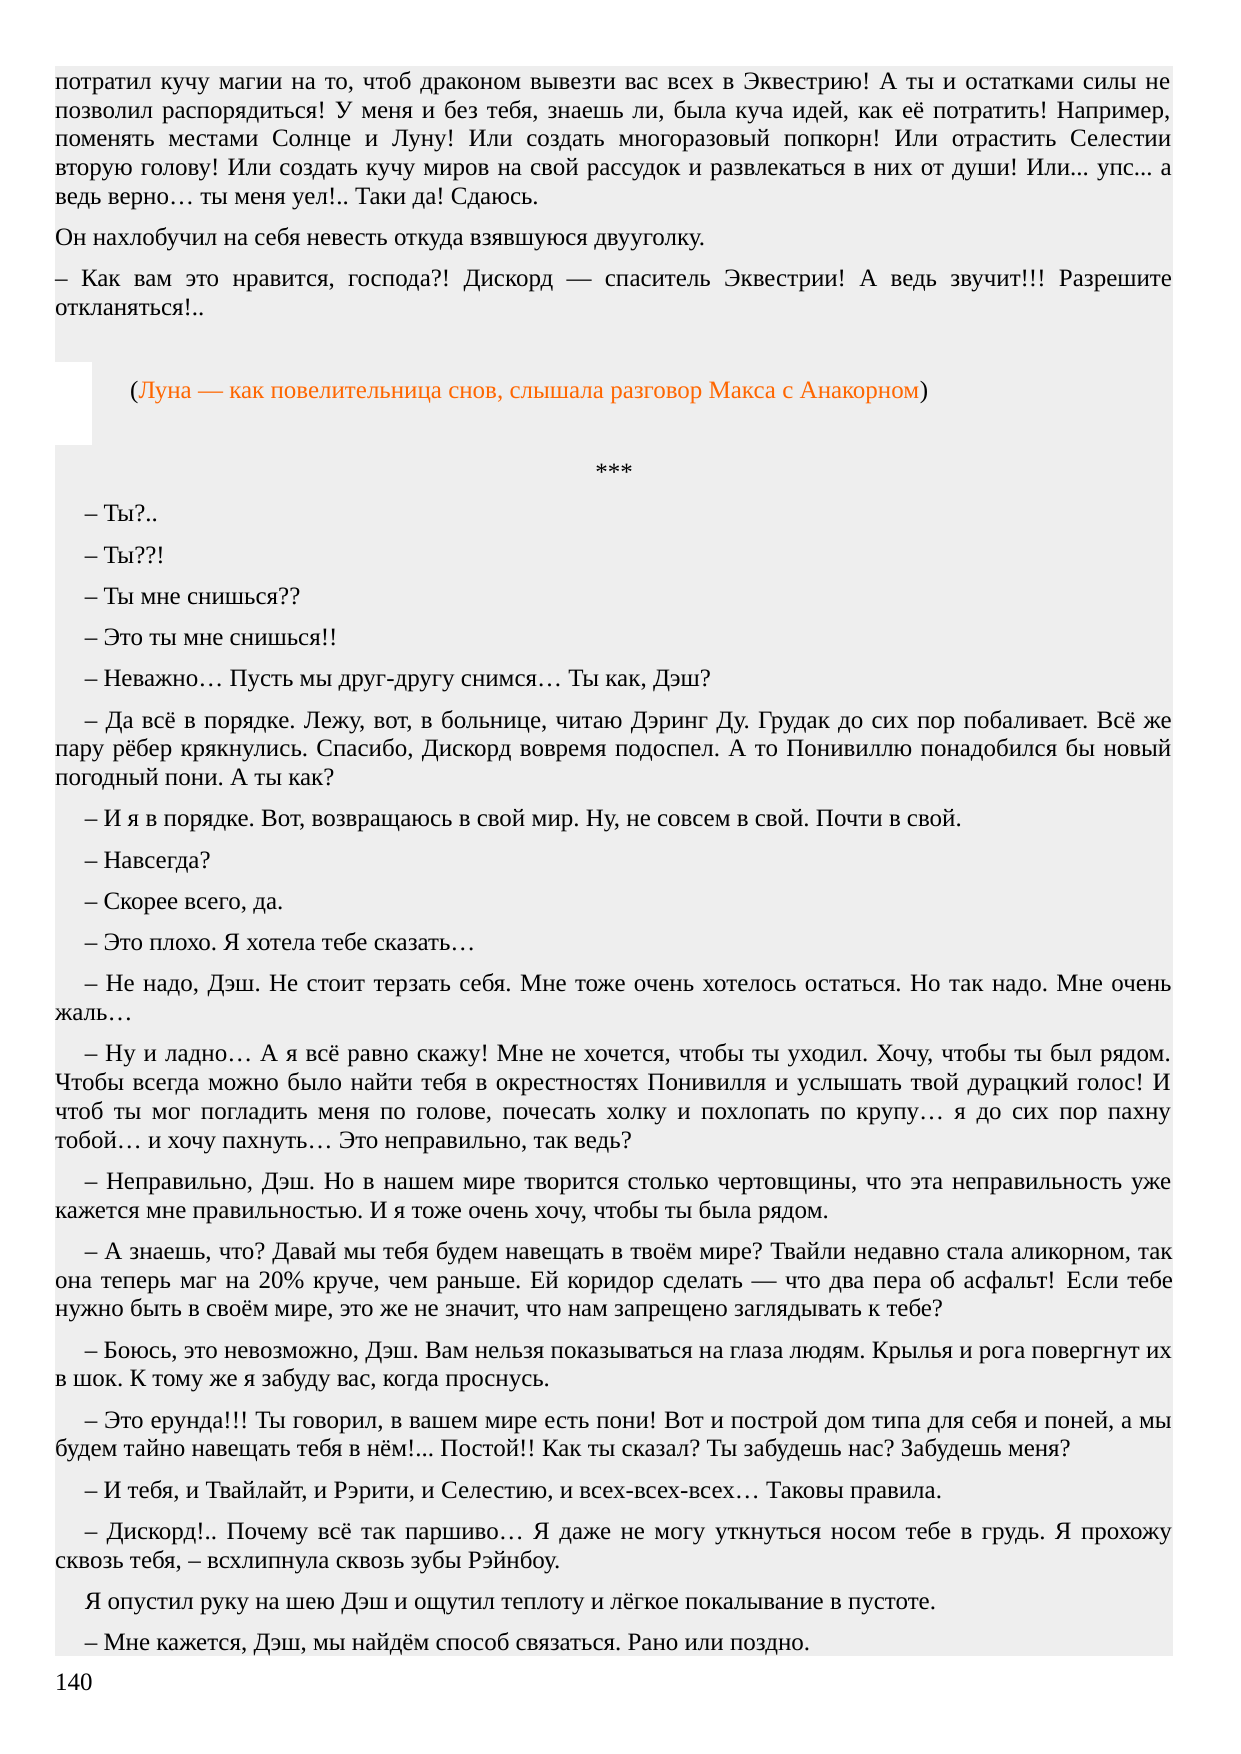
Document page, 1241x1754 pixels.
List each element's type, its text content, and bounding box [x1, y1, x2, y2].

text – Как вам это нравится, господа?! Дискорд — спаситель Эквестрии! А ведь звучит!!! Разрешите откланяться!.. [55, 263, 1173, 321]
text – Ты мне снишься?? [55, 581, 1173, 610]
list (Луна — как повелительница снов, слышала разговор Макса с Анакорном) [92, 375, 1173, 403]
text – Боюсь, это невозможно, Дэш. Вам нельзя показываться на глаза людям. Крылья и рога повергнут их в шок. К тому же я забуду вас, когда проснусь. [55, 1335, 1173, 1392]
text – Мне кажется, Дэш, мы найдём способ связаться. Рано или поздно. [55, 1627, 1173, 1656]
text Он нахлобучил на себя невесть откуда взявшуюся двууголку. [55, 222, 1173, 251]
text – Ты??! [55, 540, 1173, 568]
text – Навсегда? [55, 845, 1173, 873]
text – Ну и ладно… А я всё равно скажу! Мне не хочется, чтобы ты уходил. Хочу, чтобы ты был рядом. Чтобы всегда можно было найти тебя в окрестностях Понивилля и услышать твой дурацкий голос! И чтоб ты мог погладить меня по голове, почесать холку и похлопать по крупу… я до сих пор пахну тобой… и хочу пахнуть… Это неправильно, так ведь? [55, 1038, 1173, 1153]
text *** [55, 457, 1173, 486]
text – Это ты мне снишься!! [55, 622, 1173, 651]
text – Неважно… Пусть мы друг-другу снимся… Ты как, Дэш? [55, 663, 1173, 692]
text – Не надо, Дэш. Не стоит терзать себя. Мне тоже очень хотелось остаться. Но так надо. Мне очень жаль… [55, 968, 1173, 1026]
text – И я в порядке. Вот, возвращаюсь в свой мир. Ну, не совсем в свой. Почти в свой. [55, 803, 1173, 832]
text – Да всё в порядке. Лежу, вот, в больнице, читаю Дэринг Ду. Грудак до сих пор побаливает. Всё же пару рёбер крякнулись. Спасибо, Дискорд вовремя подоспел. А то Понивиллю понадобился бы новый погодный пони. А ты как? [55, 705, 1173, 791]
text – Это плохо. Я хотела тебе сказать… [55, 927, 1173, 956]
text – Скорее всего, да. [55, 886, 1173, 915]
text Я опустил руку на шею Дэш и ощутил теплоту и лёгкое покалывание в пустоте. [55, 1586, 1173, 1615]
text – А знаешь, что? Давай мы тебя будем навещать в твоём мире? Твайли недавно стала аликорном, так она теперь маг на 20% круче, чем раньше. Ей коридор сделать — что два пера об асфальт! Если тебе нужно быть в своём мире, это же не значит, что нам запрещено заглядывать к тебе? [55, 1236, 1173, 1322]
text – И тебя, и Твайлайт, и Рэрити, и Селестию, и всех-всех-всех… Таковы правила. [55, 1475, 1173, 1503]
text – Неправильно, Дэш. Но в нашем мире творится столько чертовщины, что эта неправильность уже кажется мне правильностью. И я тоже очень хочу, чтобы ты была рядом. [55, 1166, 1173, 1223]
text – Это ерунда!!! Ты говорил, в вашем мире есть пони! Вот и построй дом типа для себя и поней, а мы будем тайно навещать тебя в нём!... Постой!! Как ты сказал? Ты забудешь нас? Забудешь меня? [55, 1405, 1173, 1462]
text потратил кучу магии на то, чтоб драконом вывезти вас всех в Эквестрию! А ты и остатками силы не позволил распорядиться! У меня и без тебя, знаешь ли, была куча идей, как её потратить! Например, поменять местами Солнце и Луну! Или создать многоразовый попкорн! Или отрастить Селестии вторую голову! Или создать кучу миров на свой рассудок и развлекаться в них от души! Или... упс... а ведь верно… ты меня уел!.. Таки да! Сдаюсь. [55, 66, 1173, 210]
text – Дискорд!.. Почему всё так паршиво… Я даже не могу уткнуться носом тебе в грудь. Я прохожу сквозь тебя, – всхлипнула сквозь зубы Рэйнбоу. [55, 1516, 1173, 1573]
text – Ты?.. [55, 498, 1173, 527]
